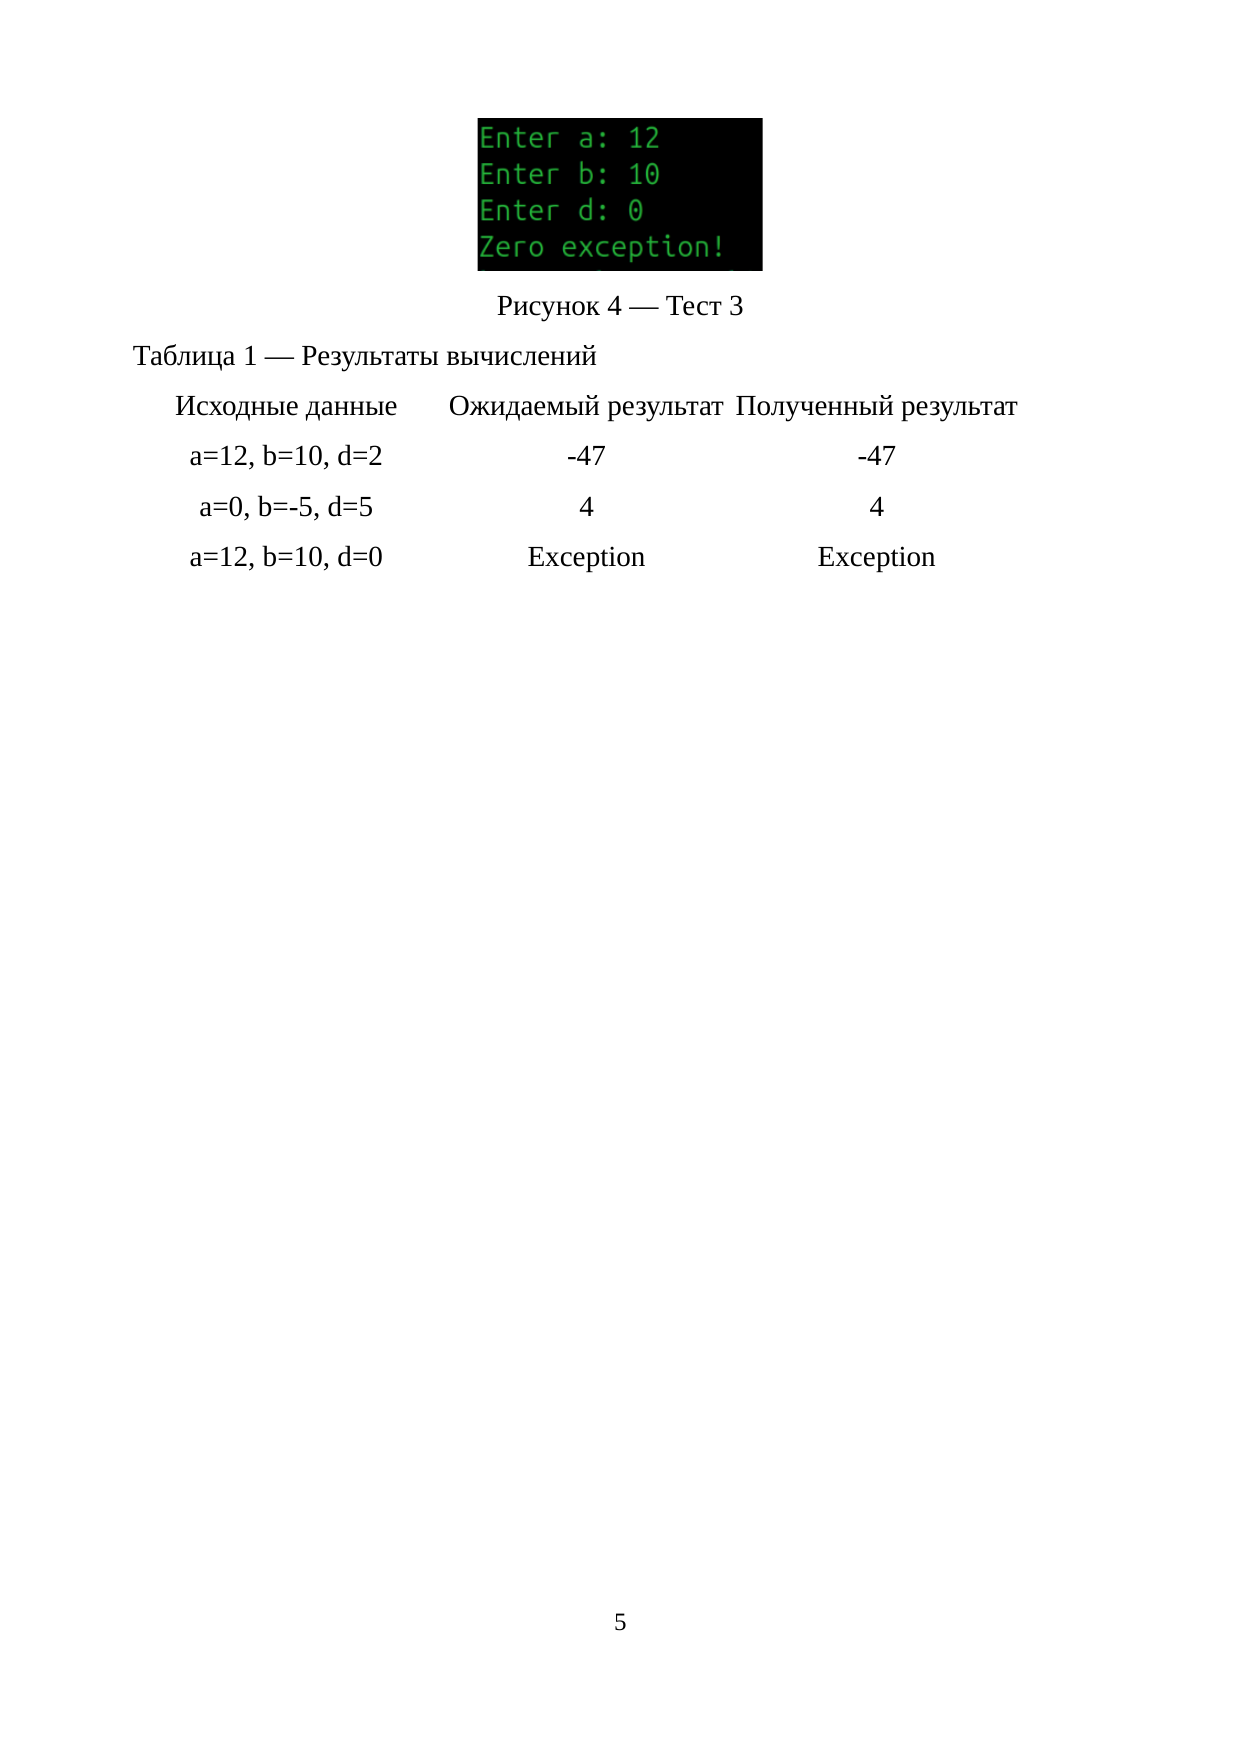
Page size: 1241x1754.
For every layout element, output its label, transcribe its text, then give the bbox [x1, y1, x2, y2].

table_cell -47 [441, 439, 732, 489]
table_cell Exception [441, 539, 732, 589]
text Таблица 1 — Результаты вычислений [118, 338, 1122, 372]
table_header Полученный результат [732, 388, 1021, 438]
table_cell -47 [732, 439, 1021, 489]
table_header Исходные данные [132, 388, 441, 438]
picture [477, 118, 763, 271]
table_header Ожидаемый результат [441, 388, 732, 438]
table_cell 4 [441, 489, 732, 539]
table_cell a=12, b=10, d=0 [132, 539, 441, 589]
text Рисунок 4 — Тест 3 [118, 271, 1122, 321]
table_cell a=0, b=-5, d=5 [132, 489, 441, 539]
table_cell 4 [732, 489, 1021, 539]
table_cell Exception [732, 539, 1021, 589]
table_cell a=12, b=10, d=2 [132, 439, 441, 489]
